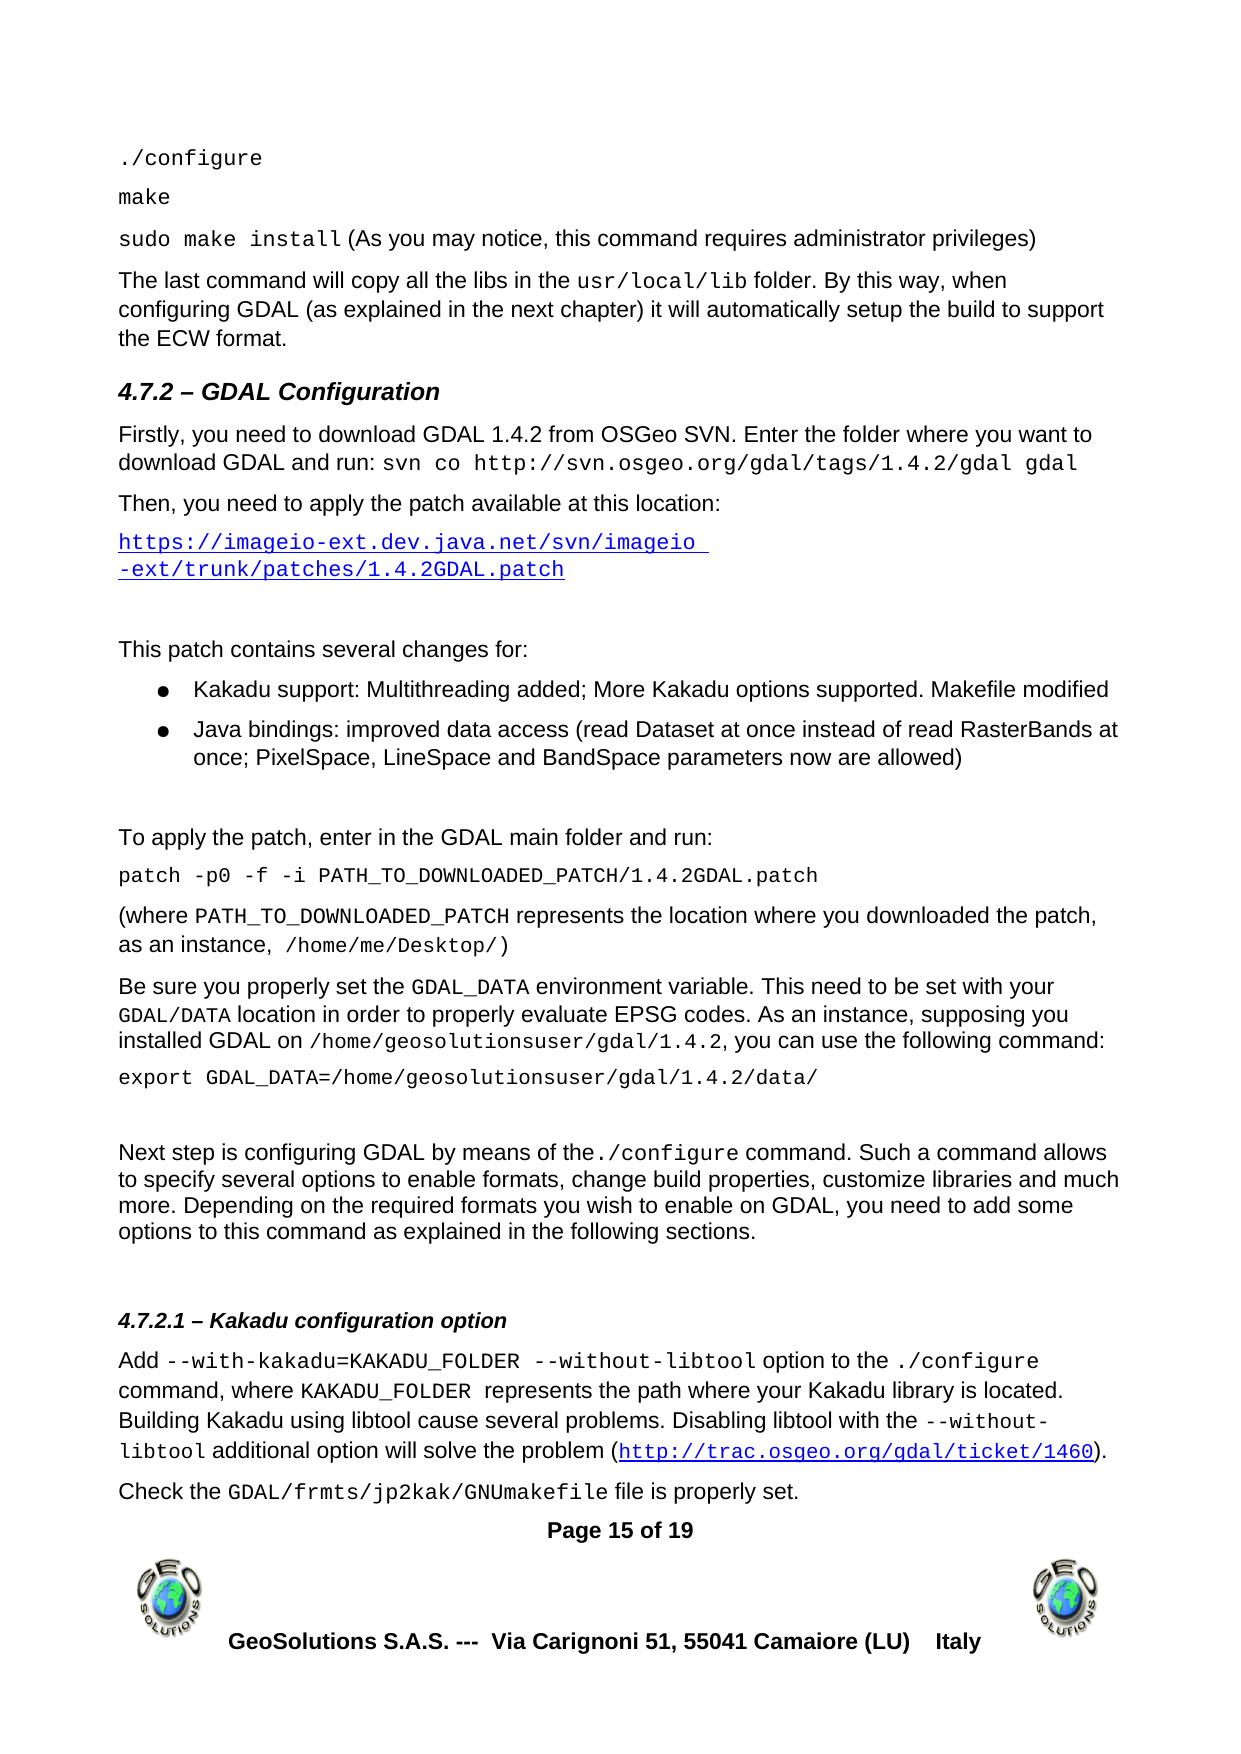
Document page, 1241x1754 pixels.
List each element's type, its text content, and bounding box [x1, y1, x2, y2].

text Firstly, you need to download GDAL 1.4.2 from OSGeo SVN. Enter the folder where you want to download GDAL and run: svn co http://svn.osgeo.org/gdal/tags/1.4.2/gdal gdal [118, 421, 1122, 477]
list Java bindings: improved data access (read Dataset at once instead of read RasterBands at once; PixelSpace, LineSpace and BandSpace parameters now are allowed) [156, 717, 1122, 771]
list Kakadu support: Multithreading added; More Kakadu options supported. Makefile modified [156, 677, 1122, 703]
picture [134, 1552, 205, 1641]
text Be sure you properly set the GDAL_DATA environment variable. This need to be set with your GDAL/DATA location in order to properly evaluate EPSG codes. As an instance, supposing you installed GDAL on /home/geosolutionsuser/gdal/1.4.2, you can use the following command: [118, 974, 1122, 1055]
text sudo make install (As you may notice, this command requires administrator privileges) [118, 226, 1122, 253]
text export GDAL_DATA=/home/geosolutionsuser/gdal/1.4.2/data/ [118, 1067, 1122, 1091]
text This patch contains several changes for: [118, 637, 1122, 663]
text Next step is configuring GDAL by means of the./configure command. Such a command allows to specify several options to enable formats, change build properties, customize libraries and much more. Depending on the required formats you wish to enable on GDAL, you need to add some options to this command as explained in the following sections. [118, 1140, 1122, 1244]
text The last command will copy all the libs in the usr/local/lib folder. By this way, when configuring GDAL (as explained in the next chapter) it will automatically setup the build to support the ECW format. [118, 267, 1122, 351]
text ./configure [118, 148, 1122, 172]
text (where PATH_TO_DOWNLOADED_PATCH represents the location where you downloaded the patch, as an instance, /home/me/Desktop/) [118, 902, 1122, 959]
subtitle 4.7.2.1 – Kakadu configuration option [118, 1309, 1122, 1333]
text Then, you need to apply the patch available at this location: [118, 491, 1122, 517]
text make [118, 187, 1122, 211]
subtitle 4.7.2 – GDAL Configuration [118, 378, 1122, 406]
text Check the GDAL/frmts/jp2kak/GNUmakefile file is properly set. [118, 1479, 1122, 1506]
text To apply the patch, enter in the GDAL main folder and run: [118, 825, 1122, 850]
text patch -p0 -f -i PATH_TO_DOWNLOADED_PATCH/1.4.2GDAL.patch [118, 865, 1122, 888]
text https://imageio-ext.dev.java.net/svn/imageio -ext/trunk/patches/1.4.2GDAL.patch [118, 531, 1122, 583]
text Add --with-kakadu=KAKADU_FOLDER --without-libtool option to the ./configure command, where KAKADU_FOLDER represents the path where your Kakadu library is located. Building Kakadu using libtool cause several problems. Disabling libtool with the --without-libtool additional option will solve the problem (http://trac.osgeo.org/gdal/ticket/1460). [118, 1348, 1122, 1464]
picture [1030, 1552, 1101, 1641]
